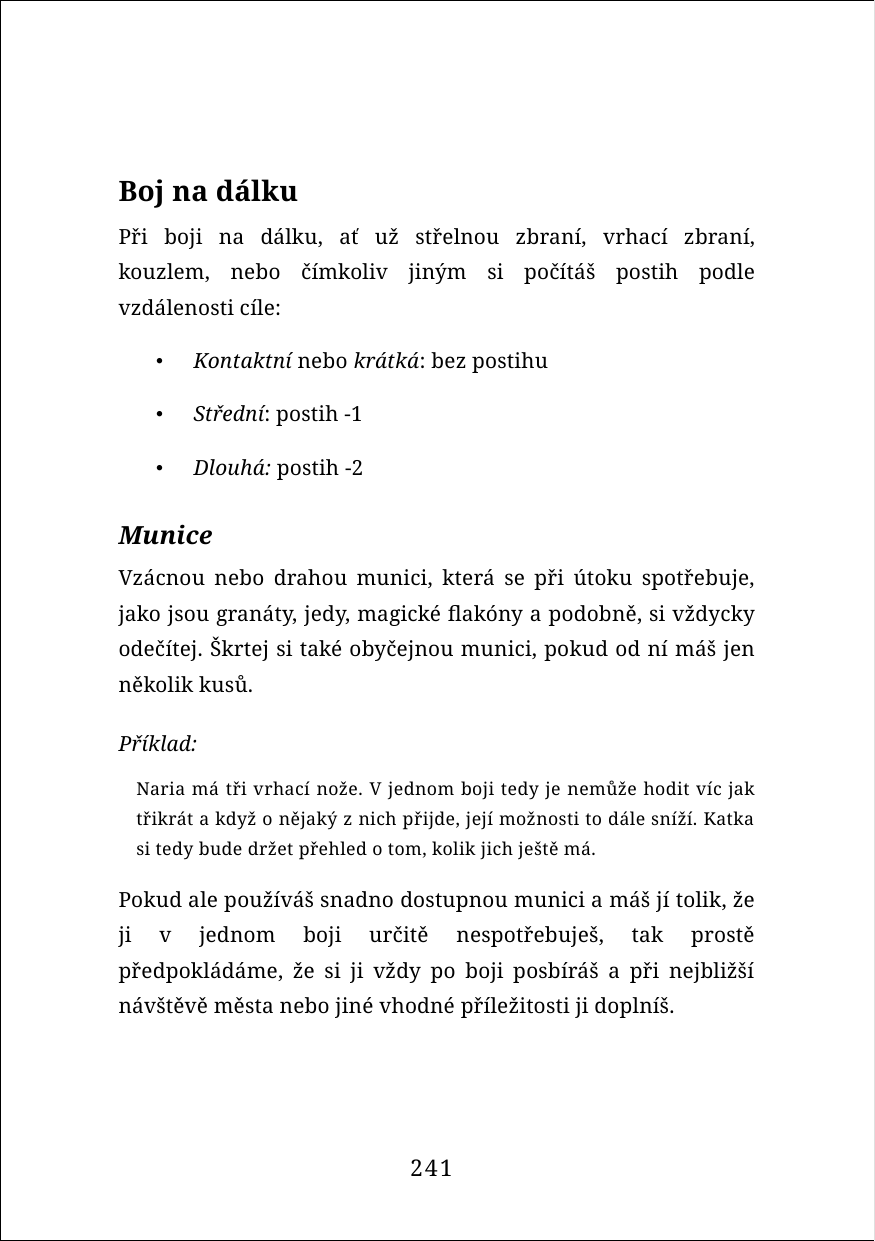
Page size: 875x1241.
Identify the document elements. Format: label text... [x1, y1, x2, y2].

subtitle Munice [118, 518, 756, 552]
subtitle Boj na dálku [118, 172, 756, 210]
text Naria má tři vrhací nože. V jednom boji tedy je nemůže hodit víc jak třikrát a když o nějaký z nich přijde, její možnosti to dále sníží. Katka si tedy bude držet přehled o tom, kolik jich ještě má. [136, 776, 756, 861]
text Při boji na dálku, ať už střelnou zbraní, vrhací zbraní, kouzlem, nebo čímkoliv jiným si počítáš postih podle vzdálenosti cíle: [118, 222, 756, 321]
text Vzácnou nebo drahou munici, která se při útoku spotřebuje, jako jsou granáty, jedy, magické flakóny a podobně, si vždycky odečítej. Škrtej si také obyčejnou munici, pokud od ní máš jen několik kusů. [118, 563, 756, 698]
list Dlouhá: postih -2 [156, 453, 756, 481]
list Kontaktní nebo krátká: bez postihu [156, 346, 756, 374]
text Pokud ale používáš snadno dostupnou munici a máš jí tolik, že ji v jednom boji určitě nespotřebuješ, tak prostě předpokládáme, že si ji vždy po boji posbíráš a při nejbližší návštěvě města nebo jiné vhodné příležitosti ji doplníš. [118, 885, 756, 1020]
list Střední: postih -1 [156, 399, 756, 428]
text Příklad: [118, 729, 756, 758]
